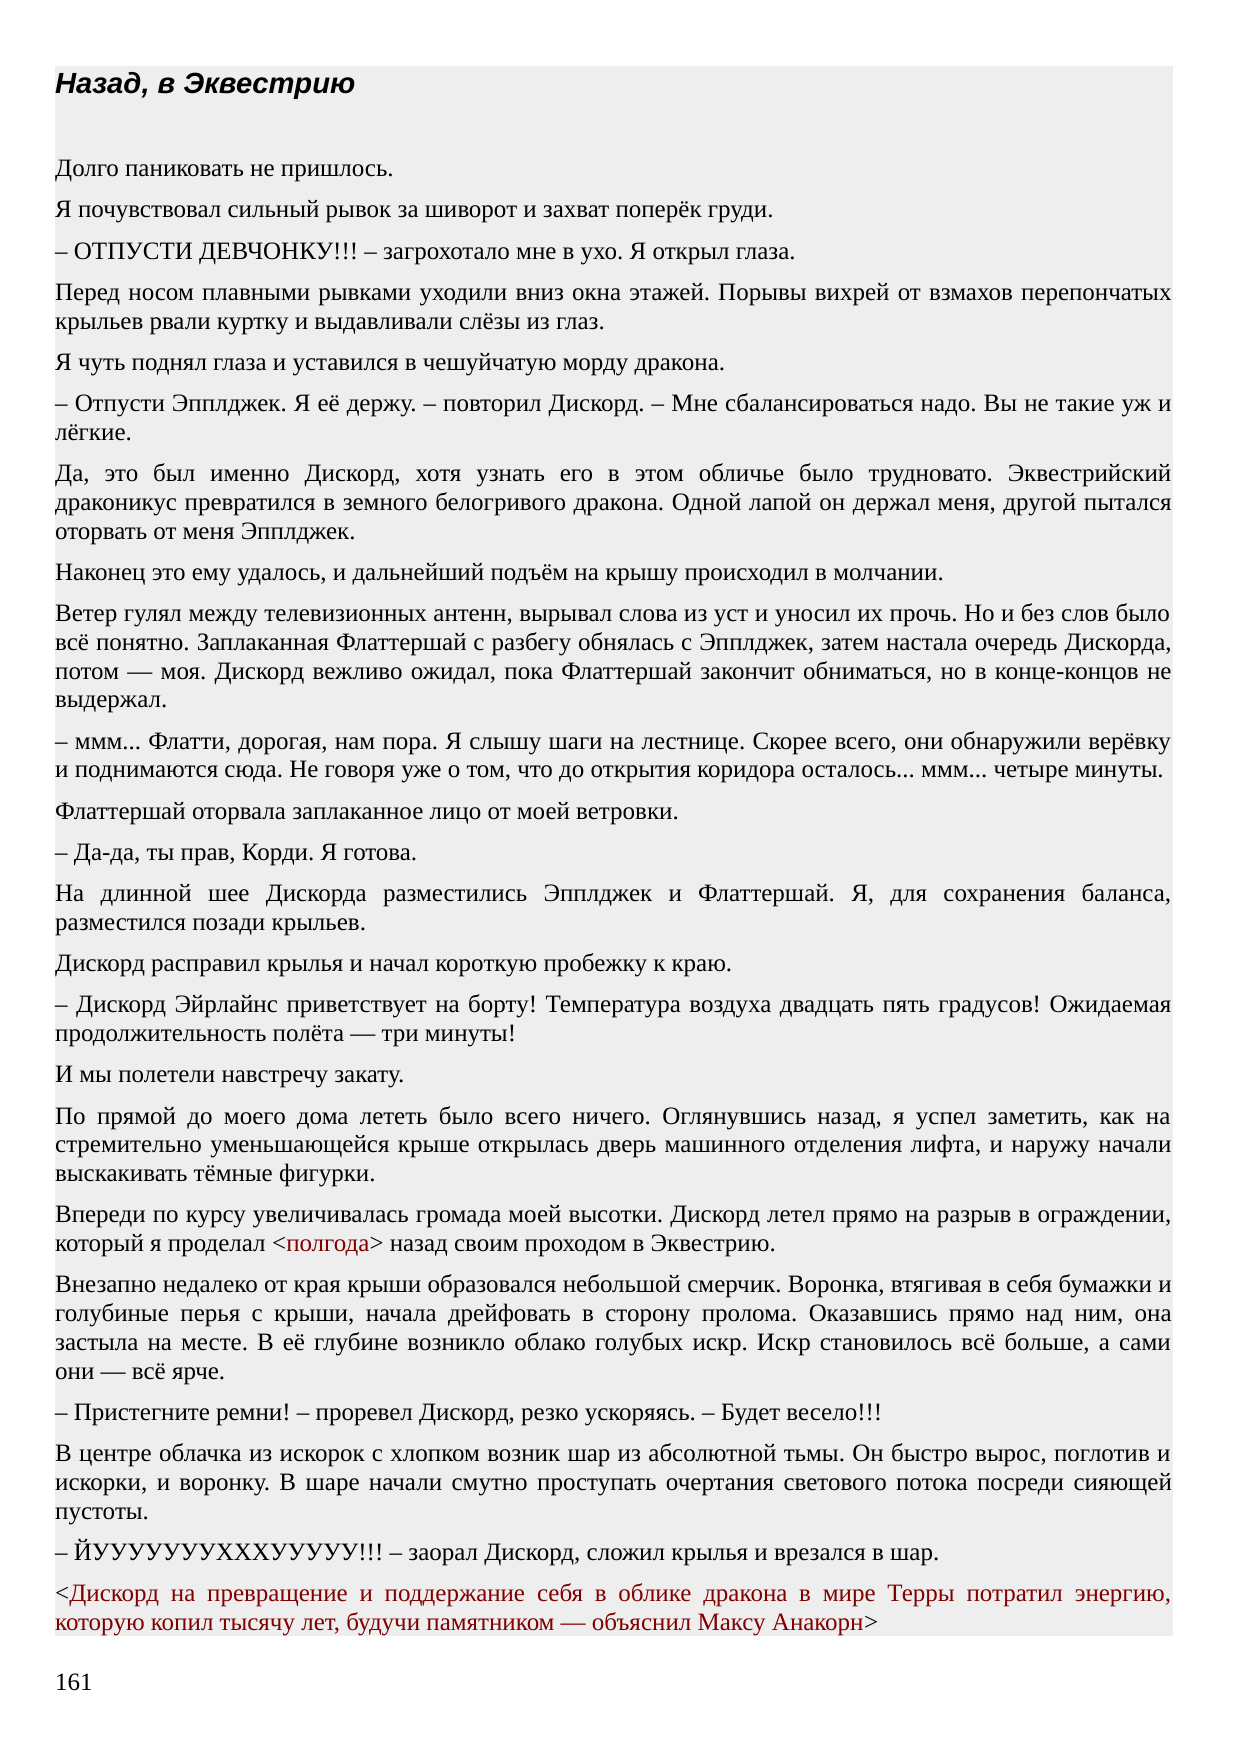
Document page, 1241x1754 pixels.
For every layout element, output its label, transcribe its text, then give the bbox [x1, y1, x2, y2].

text Внезапно недалеко от края крыши образовался небольшой смерчик. Воронка, втягивая в себя бумажки и голубиные перья с крыши, начала дрейфовать в сторону пролома. Оказавшись прямо над ним, она застыла на месте. В её глубине возникло облако голубых искр. Искр становилось всё больше, а сами они — всё ярче. [55, 1269, 1173, 1384]
text Дискорд расправил крылья и начал короткую пробежку к краю. [55, 948, 1173, 977]
text – ммм... Флатти, дорогая, нам пора. Я слышу шаги на лестнице. Скорее всего, они обнаружили верёвку и поднимаются сюда. Не говоря уже о том, что до открытия коридора осталось... ммм... четыре минуты. [55, 726, 1173, 783]
text <Дискорд на превращение и поддержание себя в облике дракона в мире Терры потратил энергию, которую копил тысячу лет, будучи памятником — объяснил Максу Анакорн> [55, 1578, 1173, 1636]
text Да, это был именно Дискорд, хотя узнать его в этом обличье было трудновато. Эквестрийский драконикус превратился в земного белогривого дракона. Одной лапой он держал меня, другой пытался оторвать от меня Эпплджек. [55, 458, 1173, 544]
text Наконец это ему удалось, и дальнейший подъём на крышу происходил в молчании. [55, 557, 1173, 586]
text – Пристегните ремни! – проревел Дискорд, резко ускоряясь. – Будет весело!!! [55, 1397, 1173, 1426]
text По прямой до моего дома лететь было всего ничего. Оглянувшись назад, я успел заметить, как на стремительно уменьшающейся крыше открылась дверь машинного отделения лифта, и наружу начали выскакивать тёмные фигурки. [55, 1101, 1173, 1187]
text Я почувствовал сильный рывок за шиворот и захват поперёк груди. [55, 194, 1173, 223]
text На длинной шее Дискорда разместились Эпплджек и Флаттершай. Я, для сохранения баланса, разместился позади крыльев. [55, 878, 1173, 936]
text – ОТПУСТИ ДЕВЧОНКУ!!! – загрохотало мне в ухо. Я открыл глаза. [55, 236, 1173, 264]
text И мы полетели навстречу закату. [55, 1059, 1173, 1088]
text – Отпусти Эпплджек. Я её держу. – повторил Дискорд. – Мне сбалансироваться надо. Вы не такие уж и лёгкие. [55, 388, 1173, 446]
text – Да-да, ты прав, Корди. Я готова. [55, 837, 1173, 866]
text Ветер гулял между телевизионных антенн, вырывал слова из уст и уносил их прочь. Но и без слов было всё понятно. Заплаканная Флаттершай с разбегу обнялась с Эпплджек, затем настала очередь Дискорда, потом — моя. Дискорд вежливо ожидал, пока Флаттершай закончит обниматься, но в конце-концов не выдержал. [55, 598, 1173, 713]
text Долго паниковать не пришлось. [55, 153, 1173, 182]
text – ЙУУУУУУУХХХУУУУУ!!! – заорал Дискорд, сложил крылья и врезался в шар. [55, 1537, 1173, 1566]
text – Дискорд Эйрлайнс приветствует на борту! Температура воздуха двадцать пять градусов! Ожидаемая продолжительность полёта — три минуты! [55, 989, 1173, 1047]
text В центре облачка из искорок с хлопком возник шар из абсолютной тьмы. Он быстро вырос, поглотив и искорки, и воронку. В шаре начали смутно проступать очертания светового потока посреди сияющей пустоты. [55, 1438, 1173, 1524]
text Я чуть поднял глаза и уставился в чешуйчатую морду дракона. [55, 347, 1173, 376]
text Перед носом плавными рывками уходили вниз окна этажей. Порывы вихрей от взмахов перепончатых крыльев рвали куртку и выдавливали слёзы из глаз. [55, 277, 1173, 334]
text Флаттершай оторвала заплаканное лицо от моей ветровки. [55, 796, 1173, 824]
subtitle Назад, в Эквестрию [55, 66, 1173, 99]
text Впереди по курсу увеличивалась громада моей высотки. Дискорд летел прямо на разрыв в ограждении, который я проделал <полгода> назад своим проходом в Эквестрию. [55, 1199, 1173, 1257]
